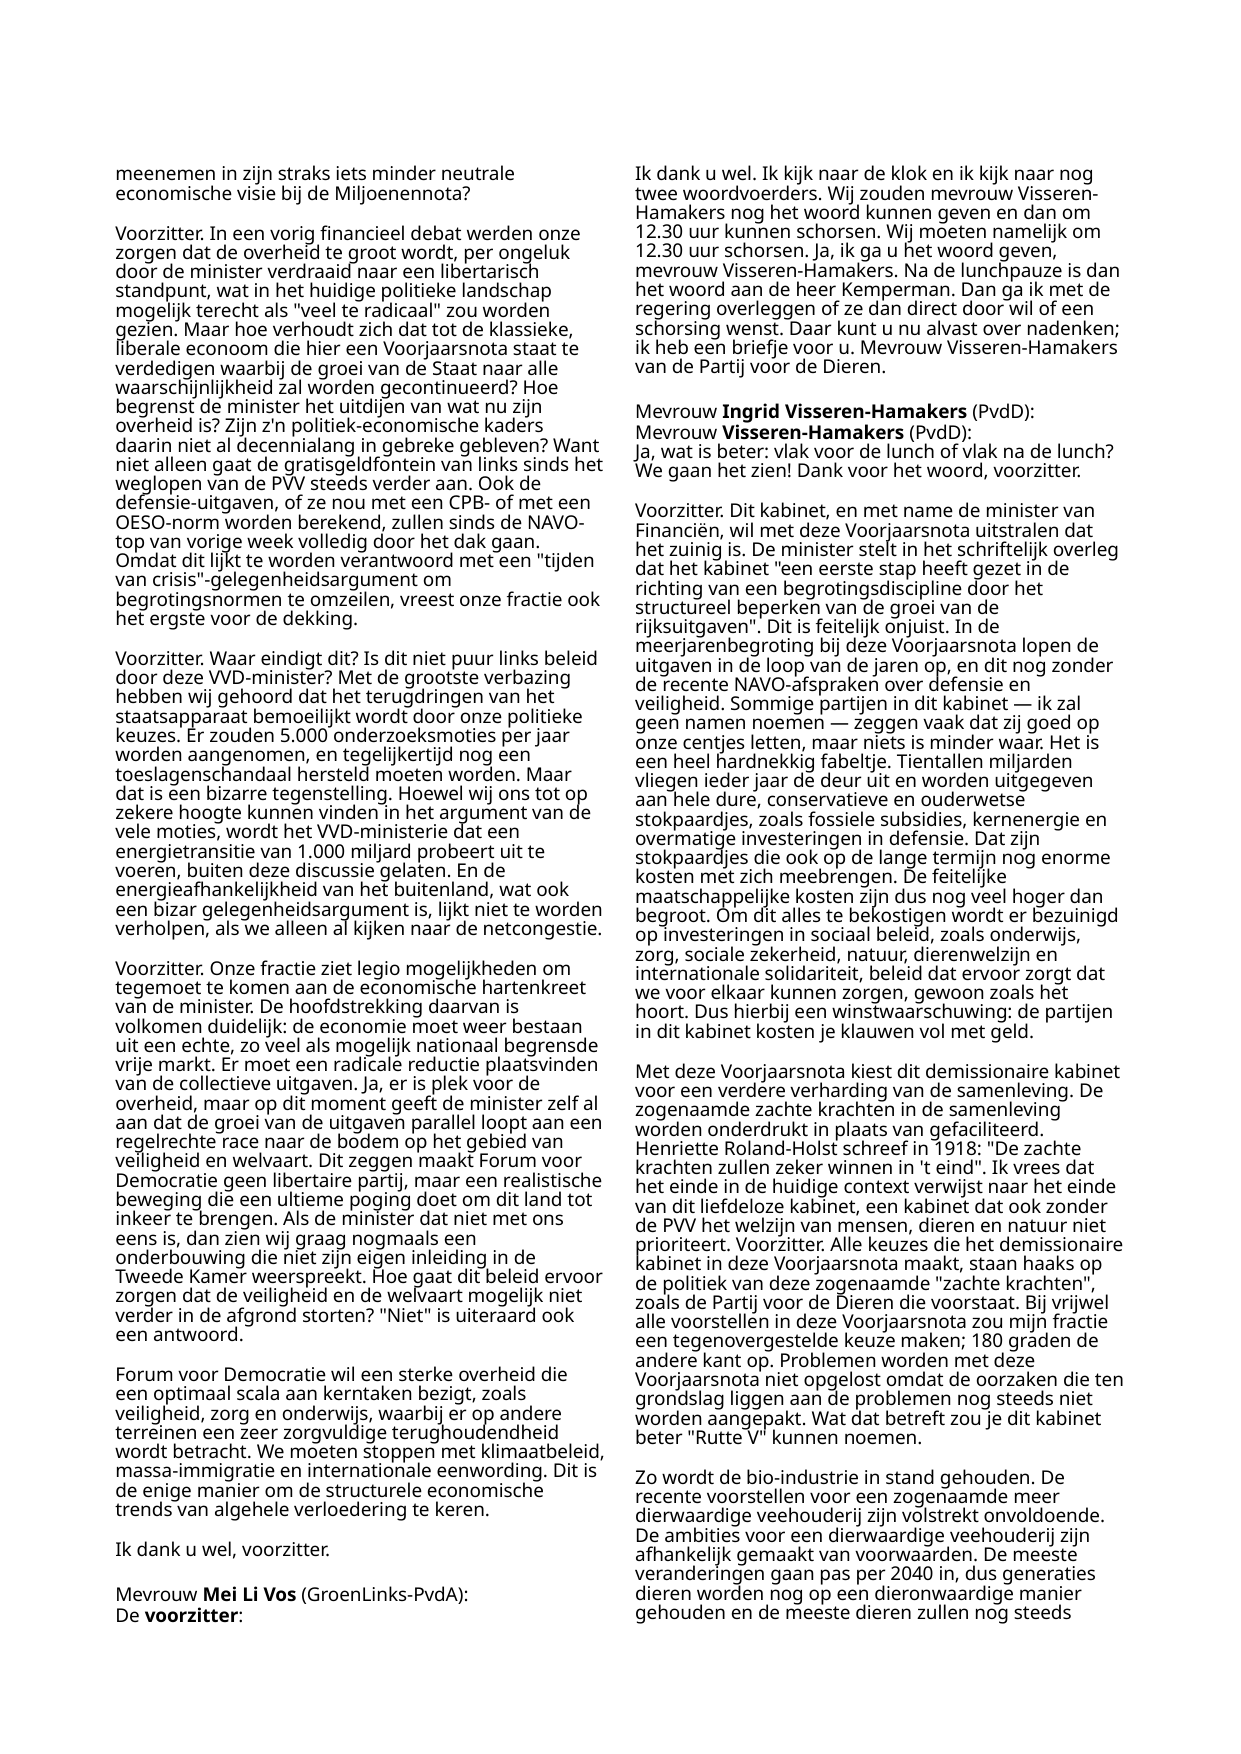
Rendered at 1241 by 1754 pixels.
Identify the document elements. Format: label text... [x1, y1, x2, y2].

text Voorzitter. Onze fractie ziet legio mogelijkheden om tegemoet te komen aan de economische hartenkreet van de minister. De hoofdstrekking daarvan is volkomen duidelijk: de economie moet weer bestaan uit een echte, zo veel als mogelijk nationaal begrensde vrije markt. Er moet een radicale reductie plaatsvinden van de collectieve uitgaven. Ja, er is plek voor de overheid, maar op dit moment geeft de minister zelf al aan dat de groei van de uitgaven parallel loopt aan een regelrechte race naar de bodem op het gebied van veiligheid en welvaart. Dit zeggen maakt Forum voor Democratie geen libertaire partij, maar een realistische beweging die een ultieme poging doet om dit land tot inkeer te brengen. Als de minister dat niet met ons eens is, dan zien wij graag nogmaals een onderbouwing die niet zijn eigen inleiding in de Tweede Kamer weerspreekt. Hoe gaat dit beleid ervoor zorgen dat de veiligheid en de welvaart mogelijk niet verder in de afgrond storten? "Niet" is uiteraard ook een antwoord. [115, 960, 605, 1345]
text Mevrouw Mei Li Vos (GroenLinks-PvdA): [115, 1581, 605, 1607]
text meenemen in zijn straks iets minder neutrale economische visie bij de Miljoenennota? [115, 165, 605, 204]
text Ik dank u wel. Ik kijk naar de klok en ik kijk naar nog twee woordvoerders. Wij zouden mevrouw Visseren-Hamakers nog het woord kunnen geven en dan om 12.30 uur kunnen schorsen. Wij moeten namelijk om 12.30 uur schorsen. Ja, ik ga u het woord geven, mevrouw Visseren-Hamakers. Na de lunchpauze is dan het woord aan de heer Kemperman. Dan ga ik met de regering overleggen of ze dan direct door wil of een schorsing wenst. Daar kunt u nu alvast over nadenken; ik heb een briefje voor u. Mevrouw Visseren-Hamakers van de Partij voor de Dieren. [635, 165, 1125, 377]
text De voorzitter: [115, 1607, 605, 1626]
text Voorzitter. Waar eindigt dit? Is dit niet puur links beleid door deze VVD-minister? Met de grootste verbazing hebben wij gehoord dat het terugdringen van het staatsapparaat bemoeilijkt wordt door onze politieke keuzes. Er zouden 5.000 onderzoeksmoties per jaar worden aangenomen, en tegelijkertijd nog een toeslagenschandaal hersteld moeten worden. Maar dat is een bizarre tegenstelling. Hoewel wij ons tot op zekere hoogte kunnen vinden in het argument van de vele moties, wordt het VVD-ministerie dat een energietransitie van 1.000 miljard probeert uit te voeren, buiten deze discussie gelaten. En de energieafhankelijkheid van het buitenland, wat ook een bizar gelegenheidsargument is, lijkt niet te worden verholpen, als we alleen al kijken naar de netcongestie. [115, 650, 605, 939]
text Forum voor Democratie wil een sterke overheid die een optimaal scala aan kerntaken bezigt, zoals veiligheid, zorg en onderwijs, waarbij er op andere terreinen een zeer zorgvuldige terughoudendheid wordt betracht. We moeten stoppen met klimaatbeleid, massa-immigratie en internationale eenwording. Dit is de enige manier om de structurele economische trends van algehele verloedering te keren. [115, 1366, 605, 1520]
text Met deze Voorjaarsnota kiest dit demissionaire kabinet voor een verdere verharding van de samenleving. De zogenaamde zachte krachten in de samenleving worden onderdrukt in plaats van gefaciliteerd. Henriette Roland-Holst schreef in 1918: "De zachte krachten zullen zeker winnen in 't eind". Ik vrees dat het einde in de huidige context verwijst naar het einde van dit liefdeloze kabinet, een kabinet dat ook zonder de PVV het welzijn van mensen, dieren en natuur niet prioriteert. Voorzitter. Alle keuzes die het demissionaire kabinet in deze Voorjaarsnota maakt, staan haaks op de politiek van deze zogenaamde "zachte krachten", zoals de Partij voor de Dieren die voorstaat. Bij vrijwel alle voorstellen in deze Voorjaarsnota zou mijn fractie een tegenovergestelde keuze maken; 180 graden de andere kant op. Problemen worden met deze Voorjaarsnota niet opgelost omdat de oorzaken die ten grondslag liggen aan de problemen nog steeds niet worden aangepakt. Wat dat betreft zou je dit kabinet beter "Rutte V" kunnen noemen. [635, 1063, 1125, 1448]
text Mevrouw Visseren-Hamakers (PvdD): [635, 424, 1125, 443]
text Voorzitter. In een vorig financieel debat werden onze zorgen dat de overheid te groot wordt, per ongeluk door de minister verdraaid naar een libertarisch standpunt, wat in het huidige politieke landschap mogelijk terecht als "veel te radicaal" zou worden gezien. Maar hoe verhoudt zich dat tot de klassieke, liberale econoom die hier een Voorjaarsnota staat te verdedigen waarbij de groei van de Staat naar alle waarschijnlijkheid zal worden gecontinueerd? Hoe begrenst de minister het uitdijen van wat nu zijn overheid is? Zijn z'n politiek-economische kaders daarin niet al decennialang in gebreke gebleven? Want niet alleen gaat de gratisgeldfontein van links sinds het weglopen van de PVV steeds verder aan. Ook de defensie-uitgaven, of ze nou met een CPB- of met een OESO-norm worden berekend, zullen sinds de NAVO-top van vorige week volledig door het dak gaan. Omdat dit lijkt te worden verantwoord met een "tijden van crisis"-gelegenheidsargument om begrotingsnormen te omzeilen, vreest onze fractie ook het ergste voor de dekking. [115, 224, 605, 629]
text Ik dank u wel, voorzitter. [115, 1541, 605, 1560]
text Ja, wat is beter: vlak voor de lunch of vlak na de lunch? We gaan het zien! Dank voor het woord, voorzitter. [635, 443, 1125, 482]
text Zo wordt de bio-industrie in stand gehouden. De recente voorstellen voor een zogenaamde meer dierwaardige veehouderij zijn volstrekt onvoldoende. De ambities voor een dierwaardige veehouderij zijn afhankelijk gemaakt van voorwaarden. De meeste veranderingen gaan pas per 2040 in, dus generaties dieren worden nog op een dieronwaardige manier gehouden en de meeste dieren zullen nog steeds [635, 1469, 1125, 1623]
text Mevrouw Ingrid Visseren-Hamakers (PvdD): [635, 398, 1125, 424]
text Voorzitter. Dit kabinet, en met name de minister van Financiën, wil met deze Voorjaarsnota uitstralen dat het zuinig is. De minister stelt in het schriftelijk overleg dat het kabinet "een eerste stap heeft gezet in de richting van een begrotingsdiscipline door het structureel beperken van de groei van de rijksuitgaven". Dit is feitelijk onjuist. In de meerjarenbegroting bij deze Voorjaarsnota lopen de uitgaven in de loop van de jaren op, en dit nog zonder de recente NAVO-afspraken over defensie en veiligheid. Sommige partijen in dit kabinet — ik zal geen namen noemen — zeggen vaak dat zij goed op onze centjes letten, maar niets is minder waar. Het is een heel hardnekkig fabeltje. Tientallen miljarden vliegen ieder jaar de deur uit en worden uitgegeven aan hele dure, conservatieve en ouderwetse stokpaardjes, zoals fossiele subsidies, kernenergie en overmatige investeringen in defensie. Dat zijn stokpaardjes die ook op de lange termijn nog enorme kosten met zich meebrengen. De feitelijke maatschappelijke kosten zijn dus nog veel hoger dan begroot. Om dit alles te bekostigen wordt er bezuinigd op investeringen in sociaal beleid, zoals onderwijs, zorg, sociale zekerheid, natuur, dierenwelzijn en internationale solidariteit, beleid dat ervoor zorgt dat we voor elkaar kunnen zorgen, gewoon zoals het hoort. Dus hierbij een winstwaarschuwing: de partijen in dit kabinet kosten je klauwen vol met geld. [635, 502, 1125, 1042]
